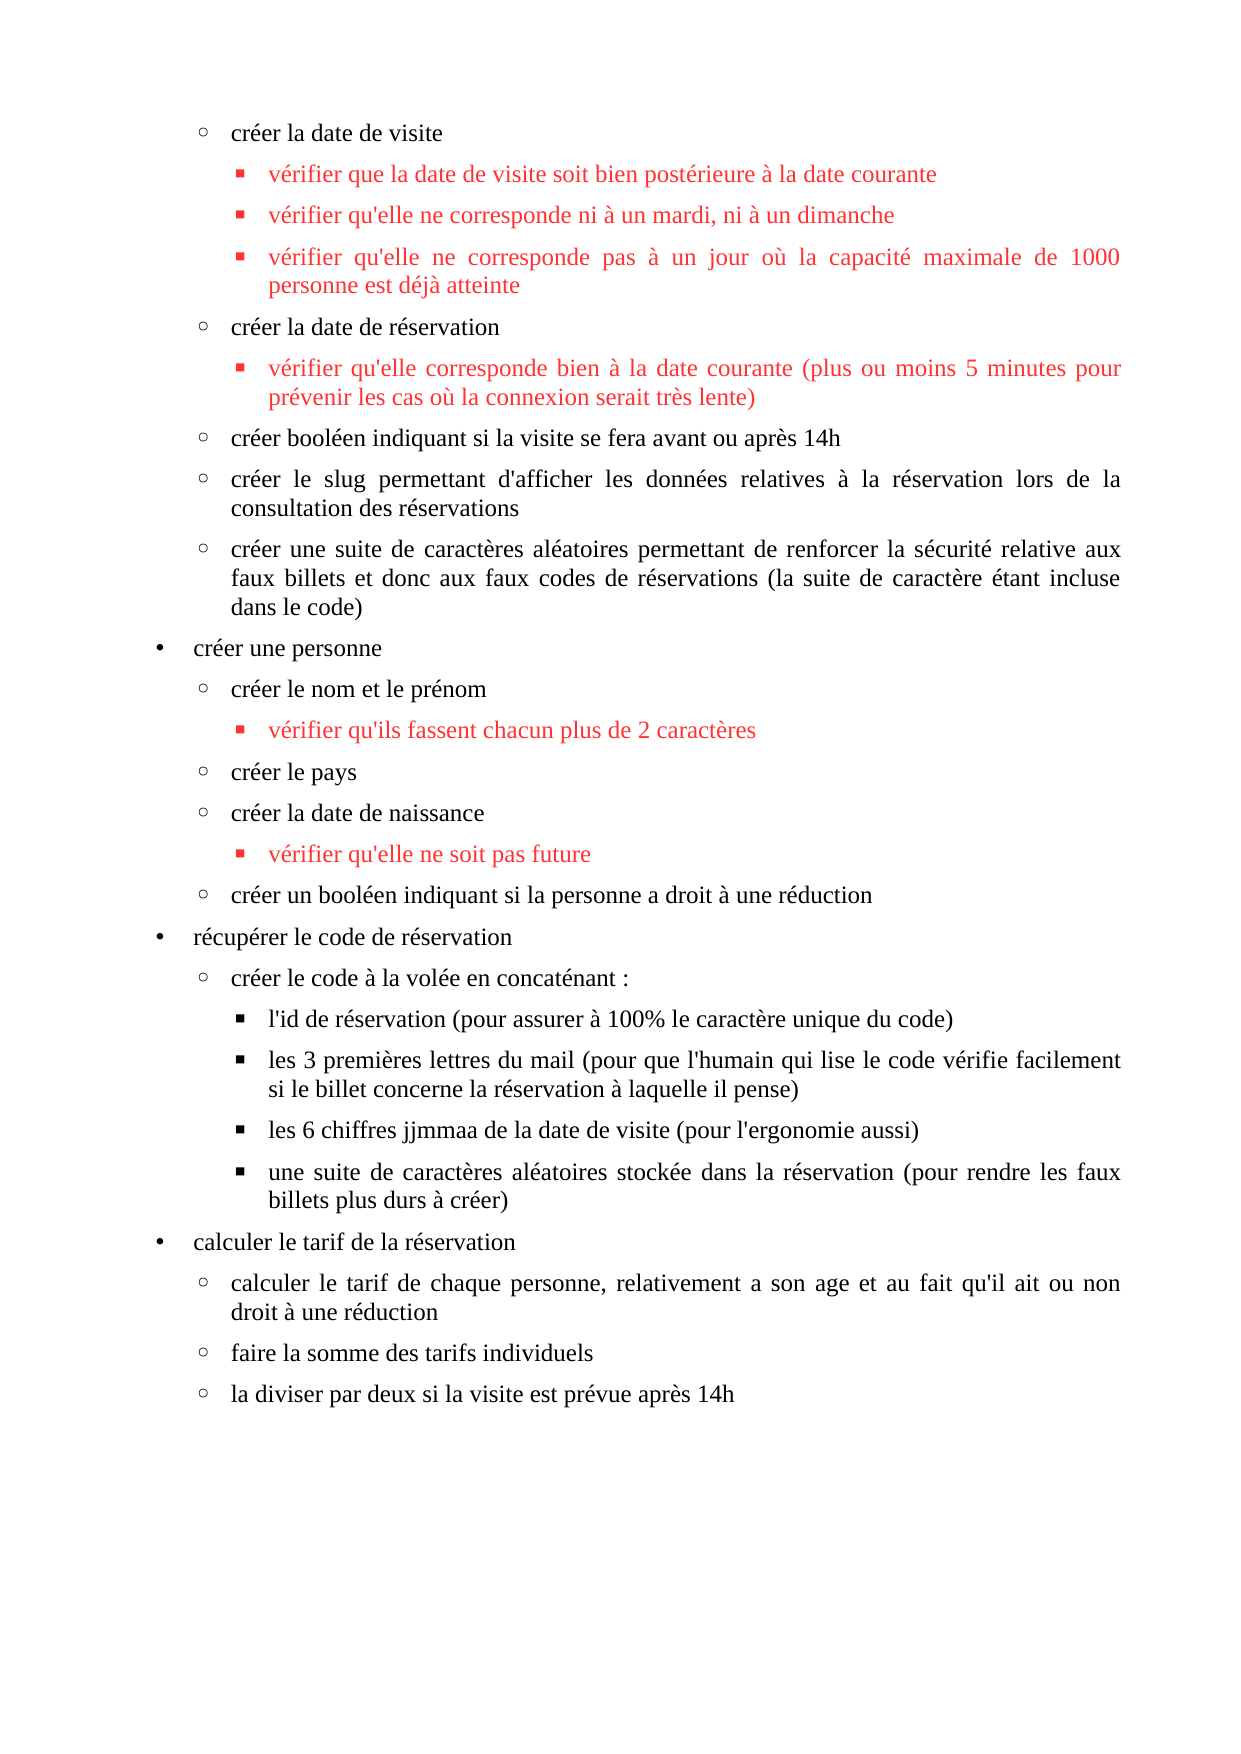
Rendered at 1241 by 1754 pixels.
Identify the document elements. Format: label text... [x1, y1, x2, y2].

list vérifier qu'elle ne soit pas future [231, 839, 1122, 868]
list récupérer le code de réservation [156, 922, 1122, 951]
list créer le nom et le prénom [193, 674, 1122, 703]
list créer la date de visite [193, 118, 1122, 147]
list vérifier qu'ils fassent chacun plus de 2 caractères [231, 716, 1122, 744]
list calculer le tarif de la réservation [156, 1227, 1122, 1256]
list créer une personne [156, 633, 1122, 662]
list créer booléen indiquant si la visite se fera avant ou après 14h [193, 423, 1122, 452]
list une suite de caractères aléatoires stockée dans la réservation (pour rendre les faux billets plus durs à créer) [231, 1157, 1122, 1214]
list vérifier que la date de visite soit bien postérieure à la date courante [231, 159, 1122, 188]
list la diviser par deux si la visite est prévue après 14h [193, 1379, 1122, 1408]
list calculer le tarif de chaque personne, relativement a son age et au fait qu'il ait ou non droit à une réduction [193, 1268, 1122, 1326]
list créer un booléen indiquant si la personne a droit à une réduction [193, 881, 1122, 909]
list vérifier qu'elle ne corresponde pas à un jour où la capacité maximale de 1000 personne est déjà atteinte [231, 242, 1122, 299]
list les 3 premières lettres du mail (pour que l'humain qui lise le code vérifie facilement si le billet concerne la réservation à laquelle il pense) [231, 1046, 1122, 1103]
list créer une suite de caractères aléatoires permettant de renforcer la sécurité relative aux faux billets et donc aux faux codes de réservations (la suite de caractère étant incluse dans le code) [193, 534, 1122, 621]
list les 6 chiffres jjmmaa de la date de visite (pour l'ergonomie aussi) [231, 1116, 1122, 1144]
list créer la date de naissance [193, 798, 1122, 827]
list vérifier qu'elle corresponde bien à la date courante (plus ou moins 5 minutes pour prévenir les cas où la connexion serait très lente) [231, 353, 1122, 411]
list créer le code à la volée en concaténant : [193, 963, 1122, 992]
list créer le slug permettant d'afficher les données relatives à la réservation lors de la consultation des réservations [193, 464, 1122, 522]
list l'id de réservation (pour assurer à 100% le caractère unique du code) [231, 1004, 1122, 1033]
list créer la date de réservation [193, 312, 1122, 341]
list faire la somme des tarifs individuels [193, 1338, 1122, 1367]
list créer le pays [193, 757, 1122, 786]
list vérifier qu'elle ne corresponde ni à un mardi, ni à un dimanche [231, 201, 1122, 229]
